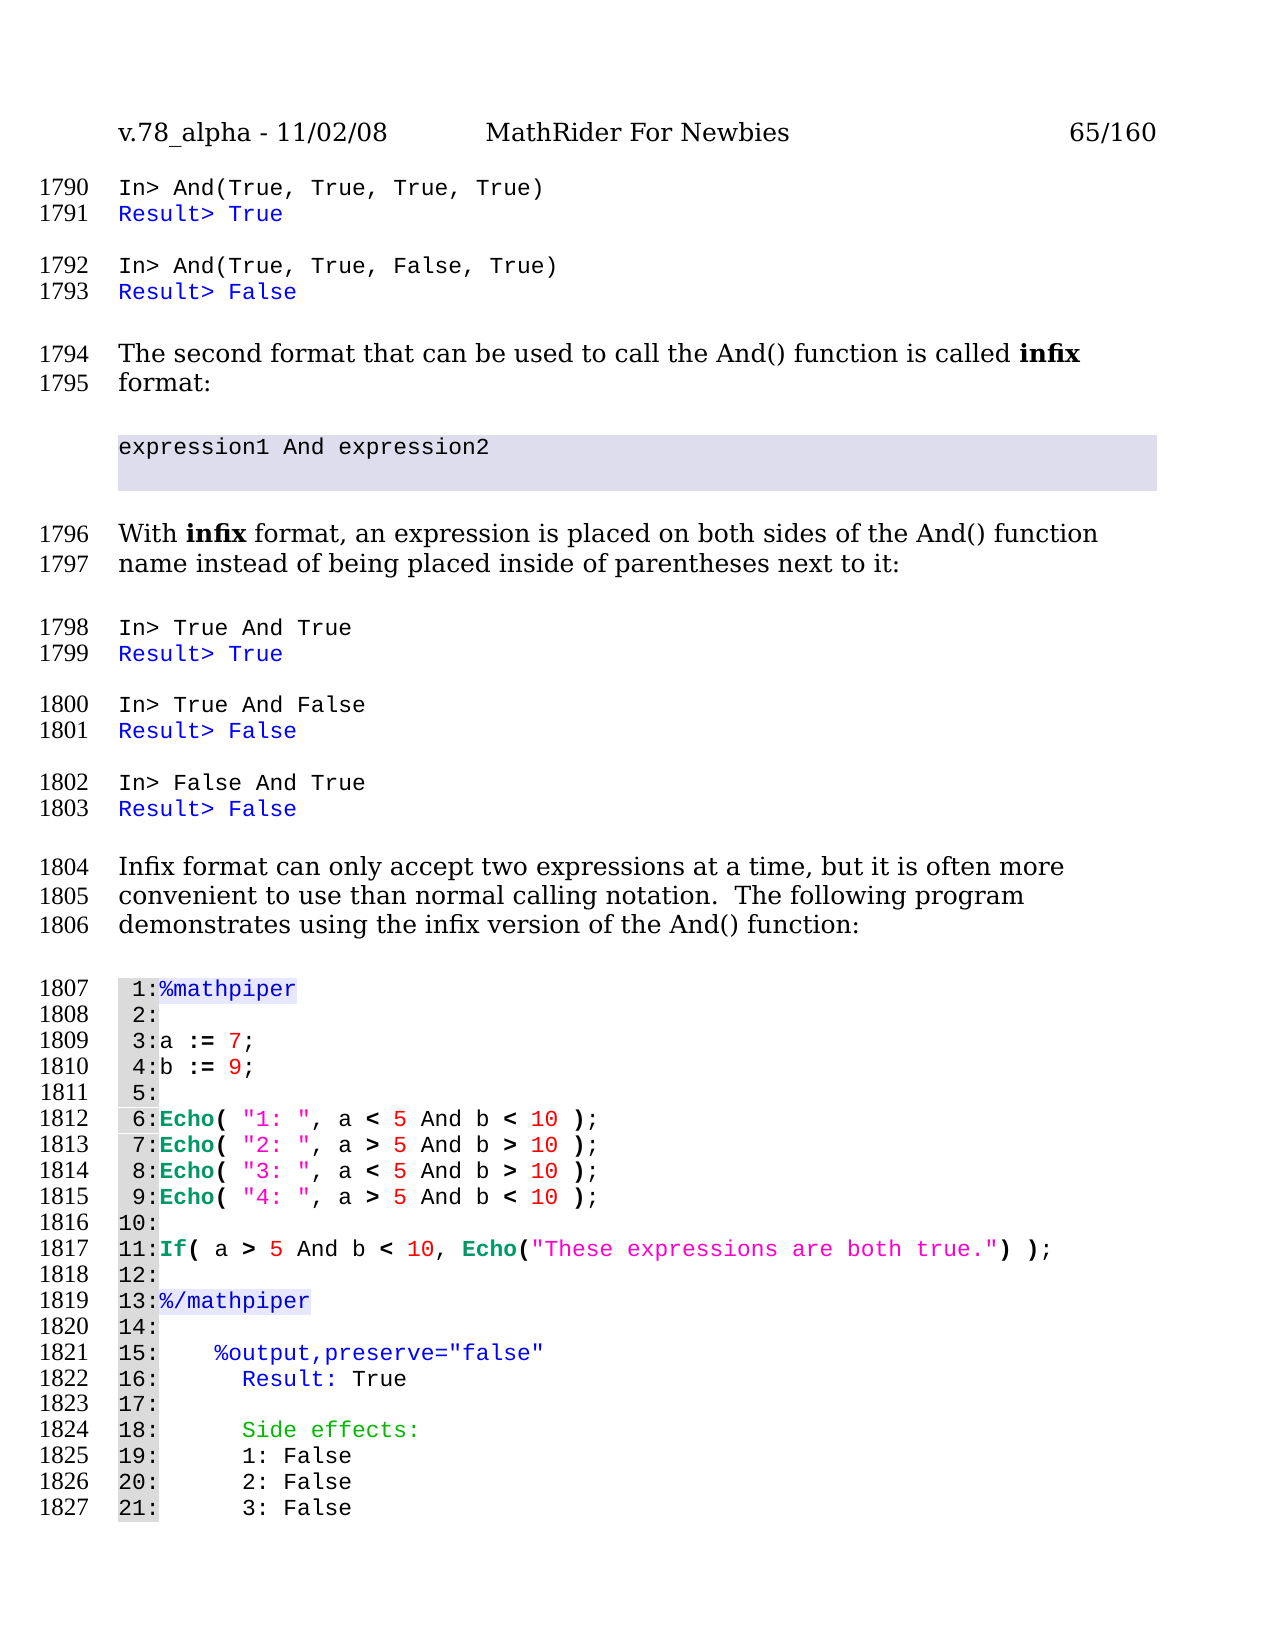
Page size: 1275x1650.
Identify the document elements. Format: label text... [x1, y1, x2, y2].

text 9:Echo( "4: ", a > 5 And b < 10 ); [118, 1185, 1157, 1211]
text The second format that can be used to call the And() function is called infix format: [118, 339, 1157, 397]
text Result> False [118, 281, 1157, 306]
text With infix format, an expression is placed on both sides of the And() function name instead of being placed inside of parentheses next to it: [118, 519, 1157, 578]
text 4:b := 9; [118, 1056, 1157, 1082]
text Result> False [118, 720, 1157, 746]
text 10: [118, 1211, 1157, 1237]
text 19: 1: False [118, 1445, 1157, 1471]
text 8:Echo( "3: ", a < 5 And b > 10 ); [118, 1159, 1157, 1185]
text In> And(True, True, False, True) [118, 254, 1157, 281]
text 3:a := 7; [118, 1030, 1157, 1056]
text 12: [118, 1263, 1157, 1289]
text In> And(True, True, True, True) [118, 177, 1157, 203]
text 5: [118, 1082, 1157, 1107]
text In> True And True [118, 616, 1157, 642]
text In> True And False [118, 694, 1157, 720]
text 13:%/mathpiper [118, 1289, 1157, 1315]
text 20: 2: False [118, 1471, 1157, 1497]
text 17: [118, 1393, 1157, 1419]
text 2: [118, 1004, 1157, 1030]
text Infix format can only accept two expressions at a time, but it is often more convenient to use than normal calling notation. The following program demonstrates using the infix version of the And() function: [118, 852, 1157, 940]
text Result> False [118, 797, 1157, 823]
text 11:If( a > 5 And b < 10, Echo("These expressions are both true.") ); [118, 1237, 1157, 1263]
text Result> True [118, 642, 1157, 668]
text 7:Echo( "2: ", a > 5 And b > 10 ); [118, 1133, 1157, 1159]
text 21: 3: False [118, 1497, 1157, 1522]
text 6:Echo( "1: ", a < 5 And b < 10 ); [118, 1107, 1157, 1133]
text 1:%mathpiper [118, 978, 1157, 1004]
text 14: [118, 1315, 1157, 1341]
text 18: Side effects: [118, 1419, 1157, 1445]
text In> False And True [118, 772, 1157, 797]
table_header expression1 And expression2 [118, 435, 1157, 491]
text Result> True [118, 203, 1157, 229]
text 16: Result: True [118, 1367, 1157, 1393]
text 15: %output,preserve="false" [118, 1341, 1157, 1367]
